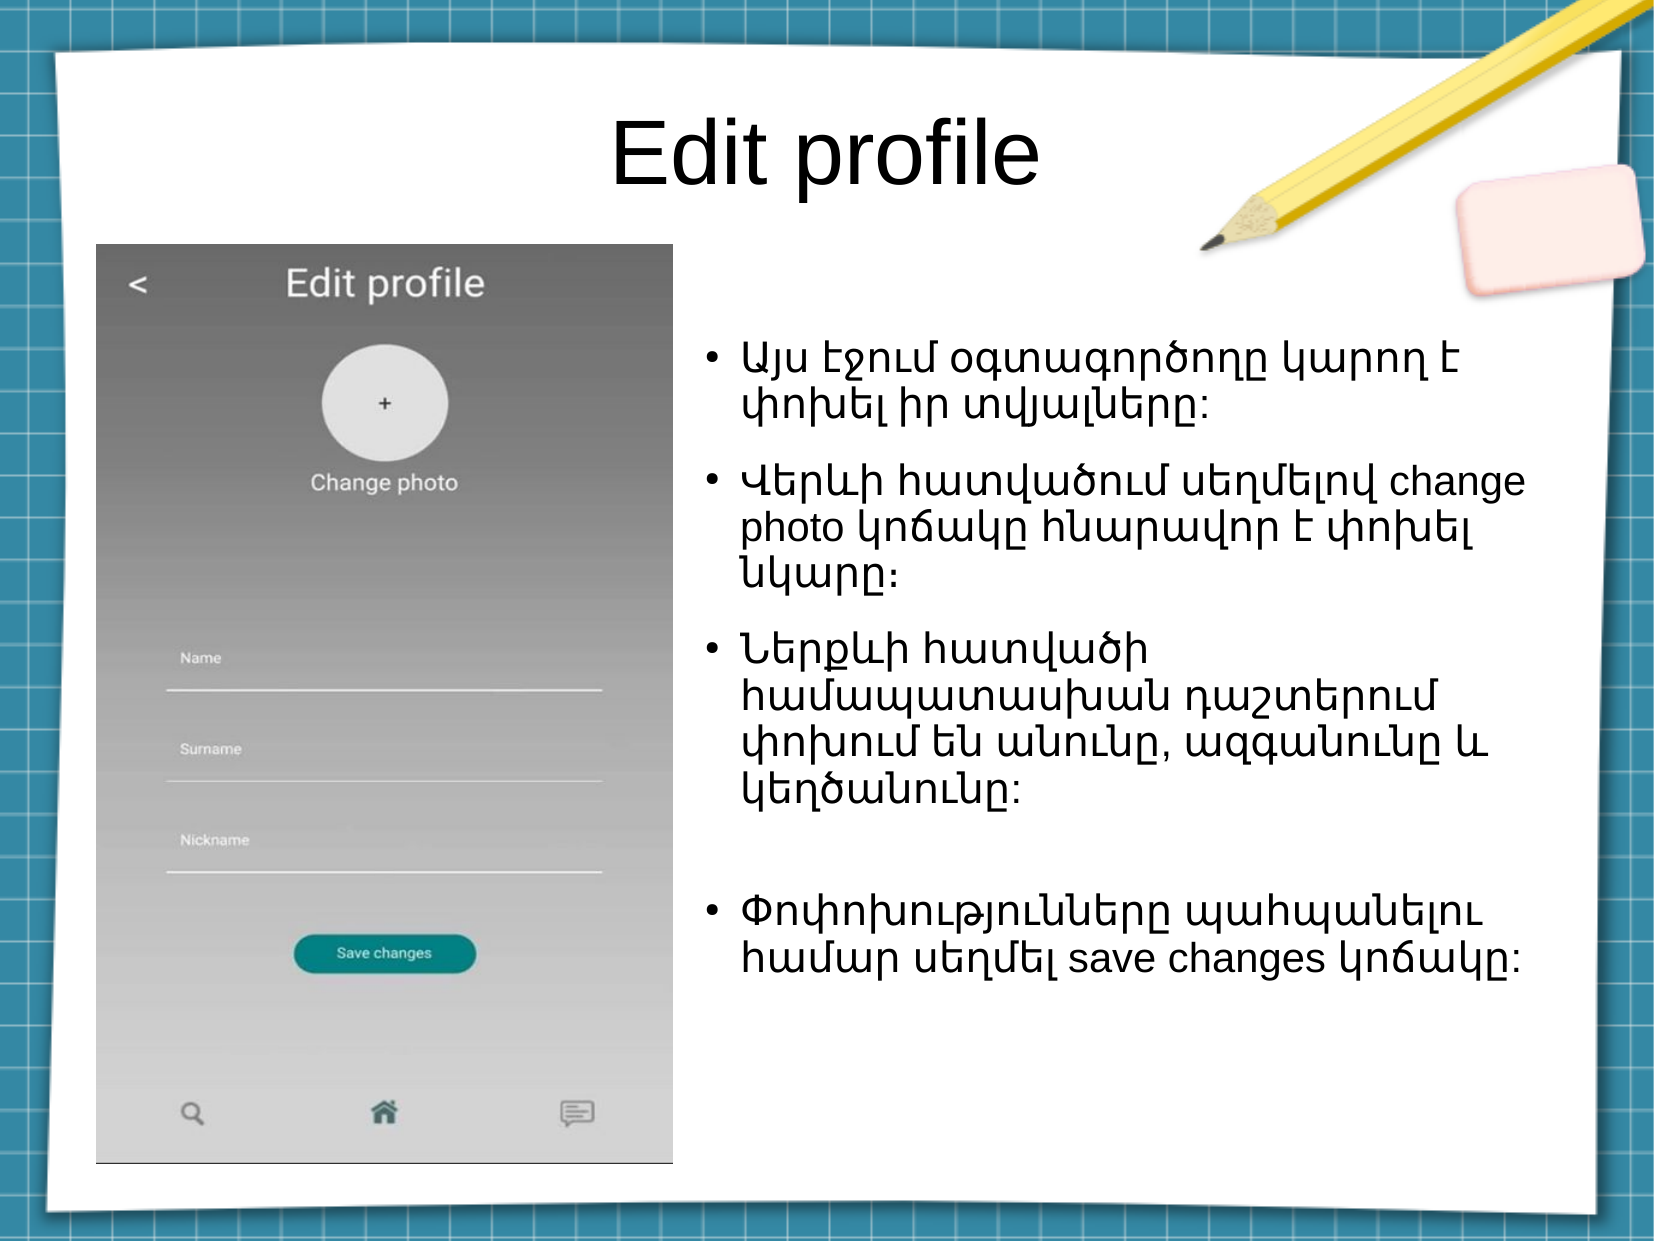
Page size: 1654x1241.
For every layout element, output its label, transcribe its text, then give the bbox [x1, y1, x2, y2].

text_box Այս էջում օգտագործողը կարող է փոխել իր տվյալները: Վերևի հատվածում սեղմելով change photo կոճակը հնարավոր է փոխել նկարը։ Ներքևի հատվածի համապատասխան դաշտերում փոխում են անունը, ազգանունը և կեղծանունը: Փոփոխությունները պահպանելու համար սեղմել save changes կոճակը: [690, 327, 1561, 1035]
title Edit profile [82, 49, 1571, 257]
picture [0, 0, 1654, 1241]
